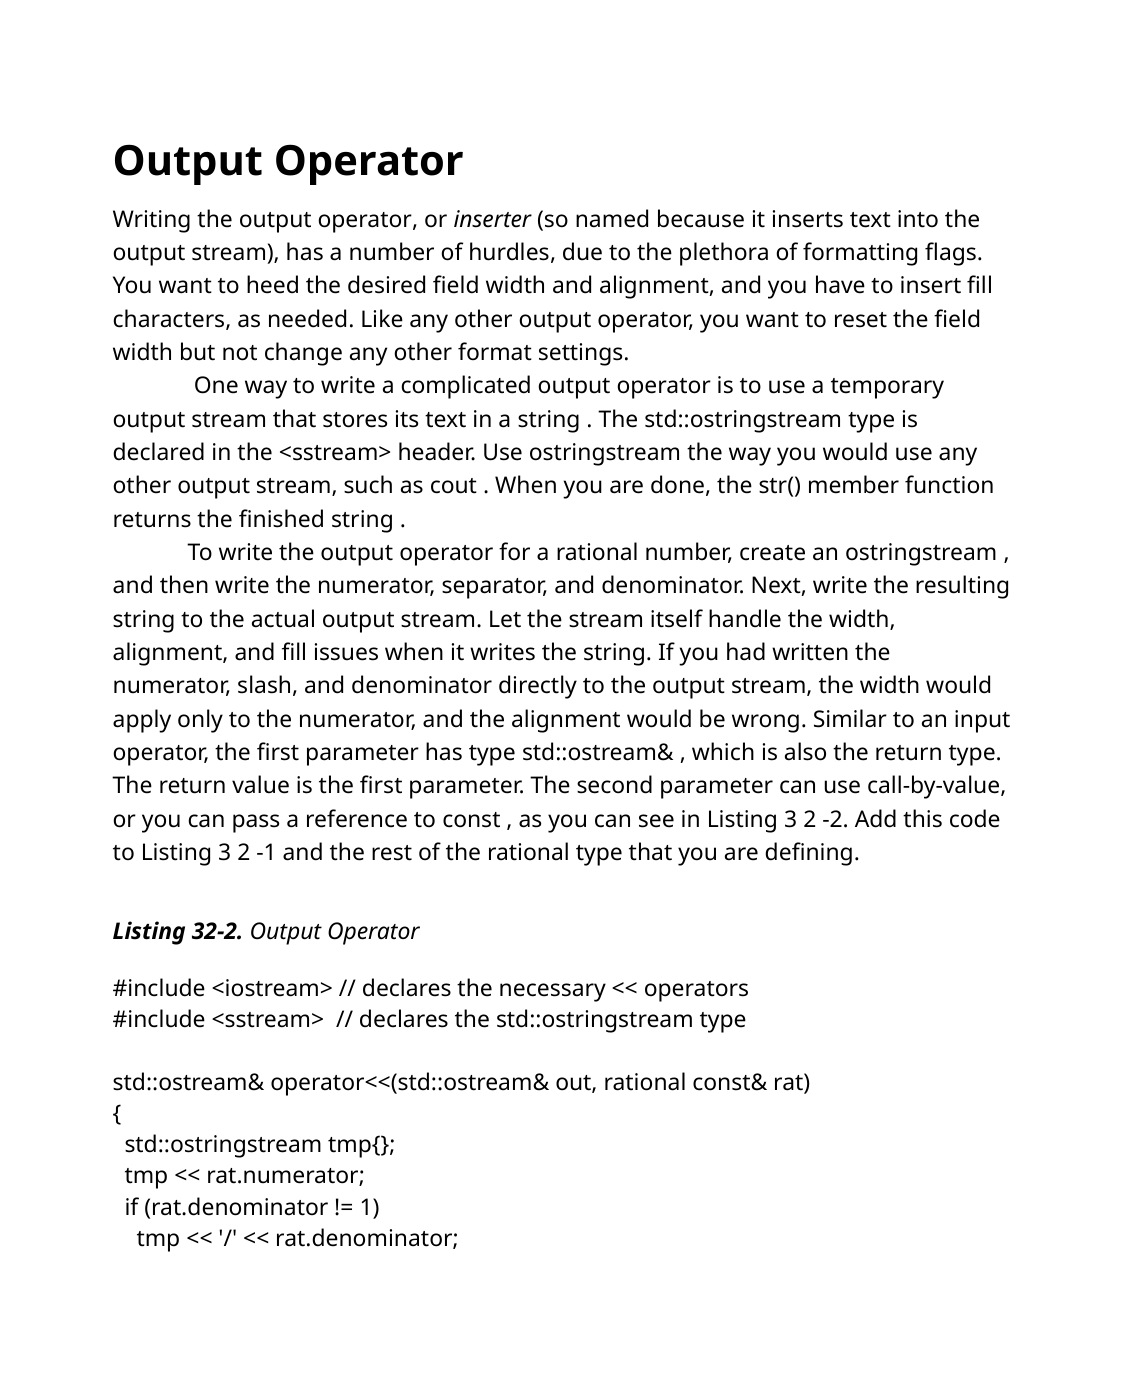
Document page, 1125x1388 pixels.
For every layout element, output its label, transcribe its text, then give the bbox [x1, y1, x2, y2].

text { [112, 1097, 1012, 1128]
text if (rat.denominator != 1) [112, 1191, 1012, 1222]
text To write the output operator for a rational number, create an ostringstream , and then write the numerator, separator, and denominator. Next, write the resulting string to the actual output stream. Let the stream itself handle the width, alignment, and fill issues when it writes the string. If you had written the numerator, slash, and denominator directly to the output stream, the width would apply only to the numerator, and the alignment would be wrong. Similar to an input operator, the first parameter has type std::ostream& , which is also the return type. The return value is the first parameter. The second parameter can use call-by-value, or you can pass a reference to const , as you can see in Listing 3 2 -2. Add this code to Listing 3 2 -1 and the rest of the rational type that you are defining. [112, 534, 1012, 867]
text std::ostringstream tmp{}; [112, 1128, 1012, 1159]
text tmp << rat.numerator; [112, 1159, 1012, 1191]
text Writing the output operator, or inserter (so named because it inserts text into the output stream), has a number of hurdles, due to the plethora of formatting flags. You want to heed the desired field width and alignment, and you have to insert fill characters, as needed. Like any other output operator, you want to reset the field width but not change any other format settings. [112, 201, 1012, 367]
text #include <sstream> // declares the std::ostringstream type [112, 1003, 1012, 1034]
subtitle Output Operator [112, 131, 1012, 188]
text Listing 32-2. Output Operator [112, 915, 1012, 946]
text std::ostream& operator<<(std::ostream& out, rational const& rat) [112, 1066, 1012, 1097]
text tmp << '/' << rat.denominator; [112, 1222, 1012, 1253]
text #include <iostream> // declares the necessary << operators [112, 972, 1012, 1003]
text One way to write a complicated output operator is to use a temporary output stream that stores its text in a string . The std::ostringstream type is declared in the <sstream> header. Use ostringstream the way you would use any other output stream, such as cout . When you are done, the str() member function returns the finished string . [112, 367, 1012, 534]
